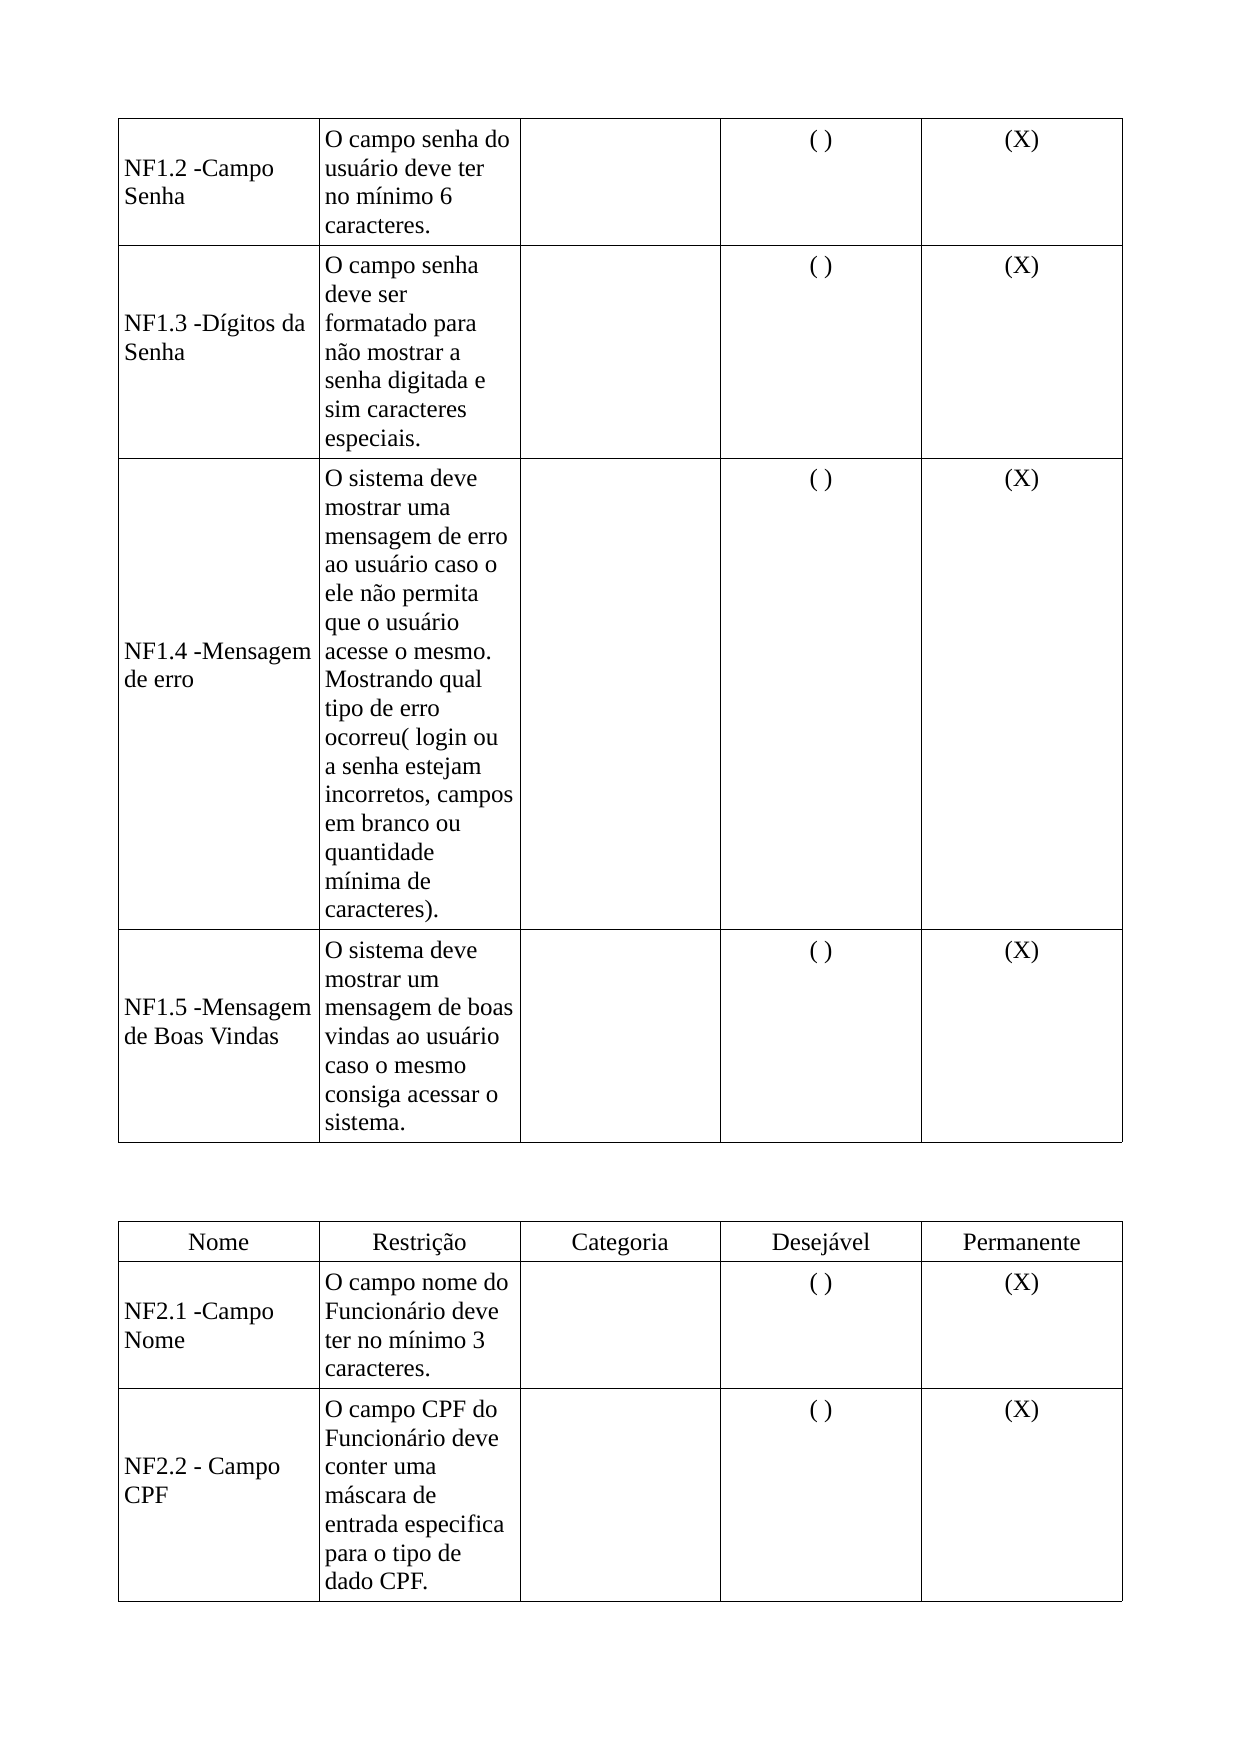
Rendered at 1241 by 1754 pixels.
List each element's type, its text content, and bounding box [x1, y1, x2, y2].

table_header Permanente [922, 1222, 1122, 1261]
table_cell [521, 246, 720, 457]
table_cell O sistema deve mostrar uma mensagem de erro ao usuário caso o ele não permita que o usuário acesse o mesmo. Mostrando qual tipo de erro ocorreu( login ou a senha estejam incorretos, campos em branco ou quantidade mínima de caracteres). [320, 459, 520, 929]
table_cell ( ) [721, 119, 921, 245]
table_cell (X) [922, 119, 1122, 245]
table_header Categoria [521, 1222, 720, 1261]
table_cell NF2.2 - Campo CPF [119, 1389, 319, 1601]
table_header Restrição [320, 1222, 520, 1261]
table_cell (X) [922, 1262, 1122, 1388]
table_cell O campo nome do Funcionário deve ter no mínimo 3 caracteres. [320, 1262, 520, 1388]
table_cell ( ) [721, 459, 921, 929]
table_cell NF1.3 -Dígitos da Senha [119, 246, 319, 457]
table_cell O campo CPF do Funcionário deve conter uma máscara de entrada especifica para o tipo de dado CPF. [320, 1389, 520, 1601]
table_header Desejável [721, 1222, 921, 1261]
table_cell O sistema deve mostrar um mensagem de boas vindas ao usuário caso o mesmo consiga acessar o sistema. [320, 930, 520, 1142]
table_cell (X) [922, 459, 1122, 929]
table_cell O campo senha deve ser formatado para não mostrar a senha digitada e sim caracteres especiais. [320, 246, 520, 457]
table_cell (X) [922, 930, 1122, 1142]
table_cell [521, 459, 720, 929]
table_cell (X) [922, 246, 1122, 457]
table_cell ( ) [721, 930, 921, 1142]
table_header Nome [119, 1222, 319, 1261]
table_cell ( ) [721, 246, 921, 457]
table_cell NF1.5 -Mensagem de Boas Vindas [119, 930, 319, 1142]
table_cell [521, 1389, 720, 1601]
table_cell ( ) [721, 1262, 921, 1388]
table_cell (X) [922, 1389, 1122, 1601]
table_cell O campo senha do usuário deve ter no mínimo 6 caracteres. [320, 119, 520, 245]
table_cell NF1.4 -Mensagem de erro [119, 459, 319, 929]
table_cell NF1.2 -Campo Senha [119, 119, 319, 245]
table_cell NF2.1 -Campo Nome [119, 1262, 319, 1388]
table_cell [521, 119, 720, 245]
table_cell [521, 930, 720, 1142]
table_cell ( ) [721, 1389, 921, 1601]
table_cell [521, 1262, 720, 1388]
